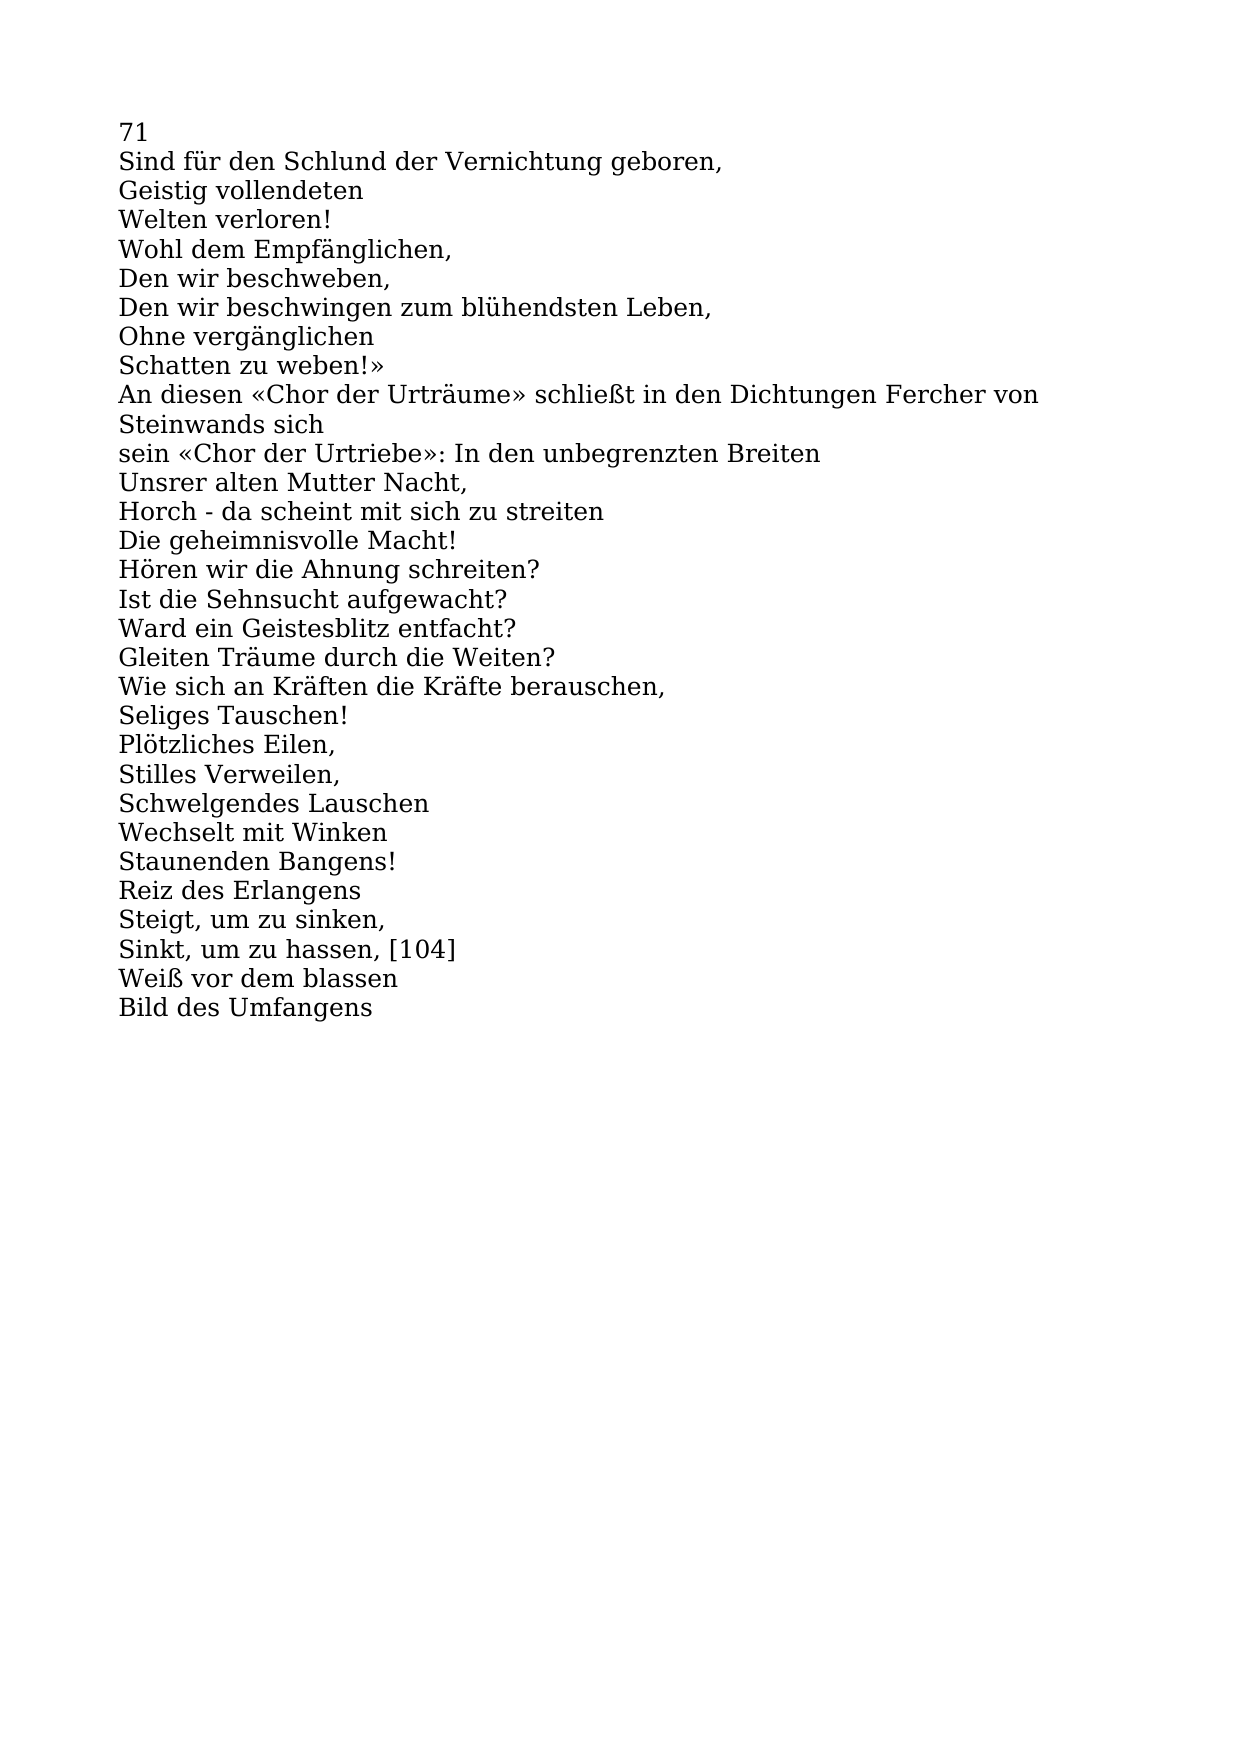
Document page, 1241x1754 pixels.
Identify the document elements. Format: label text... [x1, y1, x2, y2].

text Schatten zu weben!» [118, 351, 1122, 381]
text Ohne vergänglichen [118, 322, 1122, 351]
text Staunenden Bangens! [118, 847, 1122, 876]
text Seliges Tauschen! [118, 701, 1122, 731]
text Wie sich an Kräften die Kräfte berauschen, [118, 672, 1122, 701]
text Ward ein Geistesblitz entfacht? [118, 614, 1122, 643]
text Geistig vollendeten [118, 176, 1122, 206]
text Stilles Verweilen, [118, 760, 1122, 789]
text sein «Chor der Urtriebe»: In den unbegrenzten Breiten [118, 439, 1122, 468]
text Gleiten Träume durch die Weiten? [118, 643, 1122, 672]
text Ist die Sehnsucht aufgewacht? [118, 585, 1122, 614]
text Hören wir die Ahnung schreiten? [118, 556, 1122, 585]
text Bild des Umfangens [118, 993, 1122, 1022]
text An diesen «Chor der Urträume» schließt in den Dichtungen Fercher von Steinwands sich [118, 381, 1122, 439]
text Wohl dem Empfänglichen, [118, 235, 1122, 264]
text 71 [118, 118, 1122, 147]
text Weiß vor dem blassen [118, 964, 1122, 993]
text Steigt, um zu sinken, [118, 906, 1122, 935]
text Unsrer alten Mutter Nacht, [118, 468, 1122, 497]
text Welten verloren! [118, 206, 1122, 235]
text Schwelgendes Lauschen [118, 789, 1122, 818]
text Horch - da scheint mit sich zu streiten [118, 497, 1122, 526]
text Den wir beschwingen zum blühendsten Leben, [118, 293, 1122, 322]
text Den wir beschweben, [118, 264, 1122, 293]
text Wechselt mit Winken [118, 818, 1122, 847]
text Plötzliches Eilen, [118, 731, 1122, 760]
text Die geheimnisvolle Macht! [118, 526, 1122, 556]
text Sind für den Schlund der Vernichtung geboren, [118, 147, 1122, 176]
text Reiz des Erlangens [118, 876, 1122, 906]
text Sinkt, um zu hassen, [104] [118, 935, 1122, 964]
